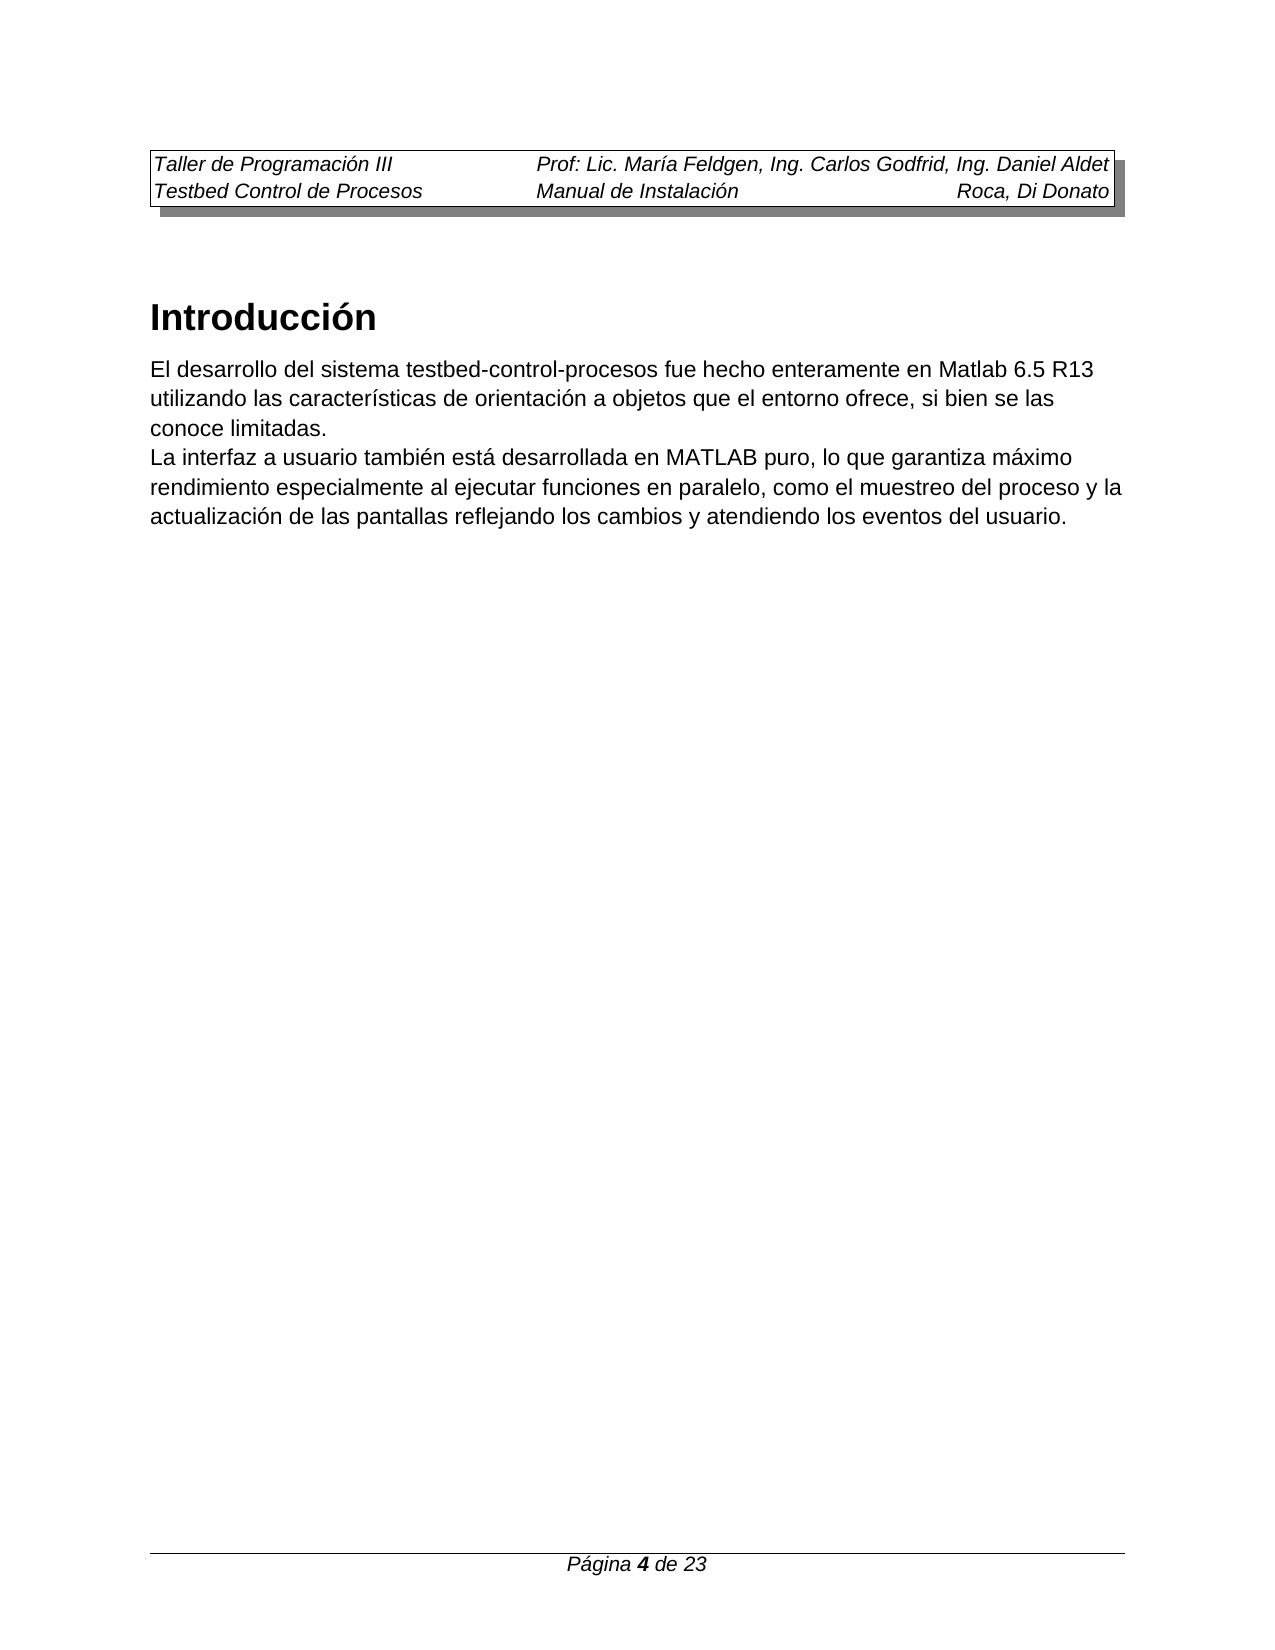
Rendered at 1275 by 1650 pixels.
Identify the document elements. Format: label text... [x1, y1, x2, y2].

text El desarrollo del sistema testbed-control-procesos fue hecho enteramente en Matlab 6.5 R13 utilizando las características de orientación a objetos que el entorno ofrece, si bien se las conoce limitadas. [150, 357, 1125, 441]
text La interfaz a usuario también está desarrollada en MATLAB puro, lo que garantiza máximo rendimiento especialmente al ejecutar funciones en paralelo, como el muestreo del proceso y la actualización de las pantallas reflejando los cambios y atendiendo los eventos del usuario. [150, 445, 1125, 529]
subtitle Introducción [150, 296, 1125, 338]
